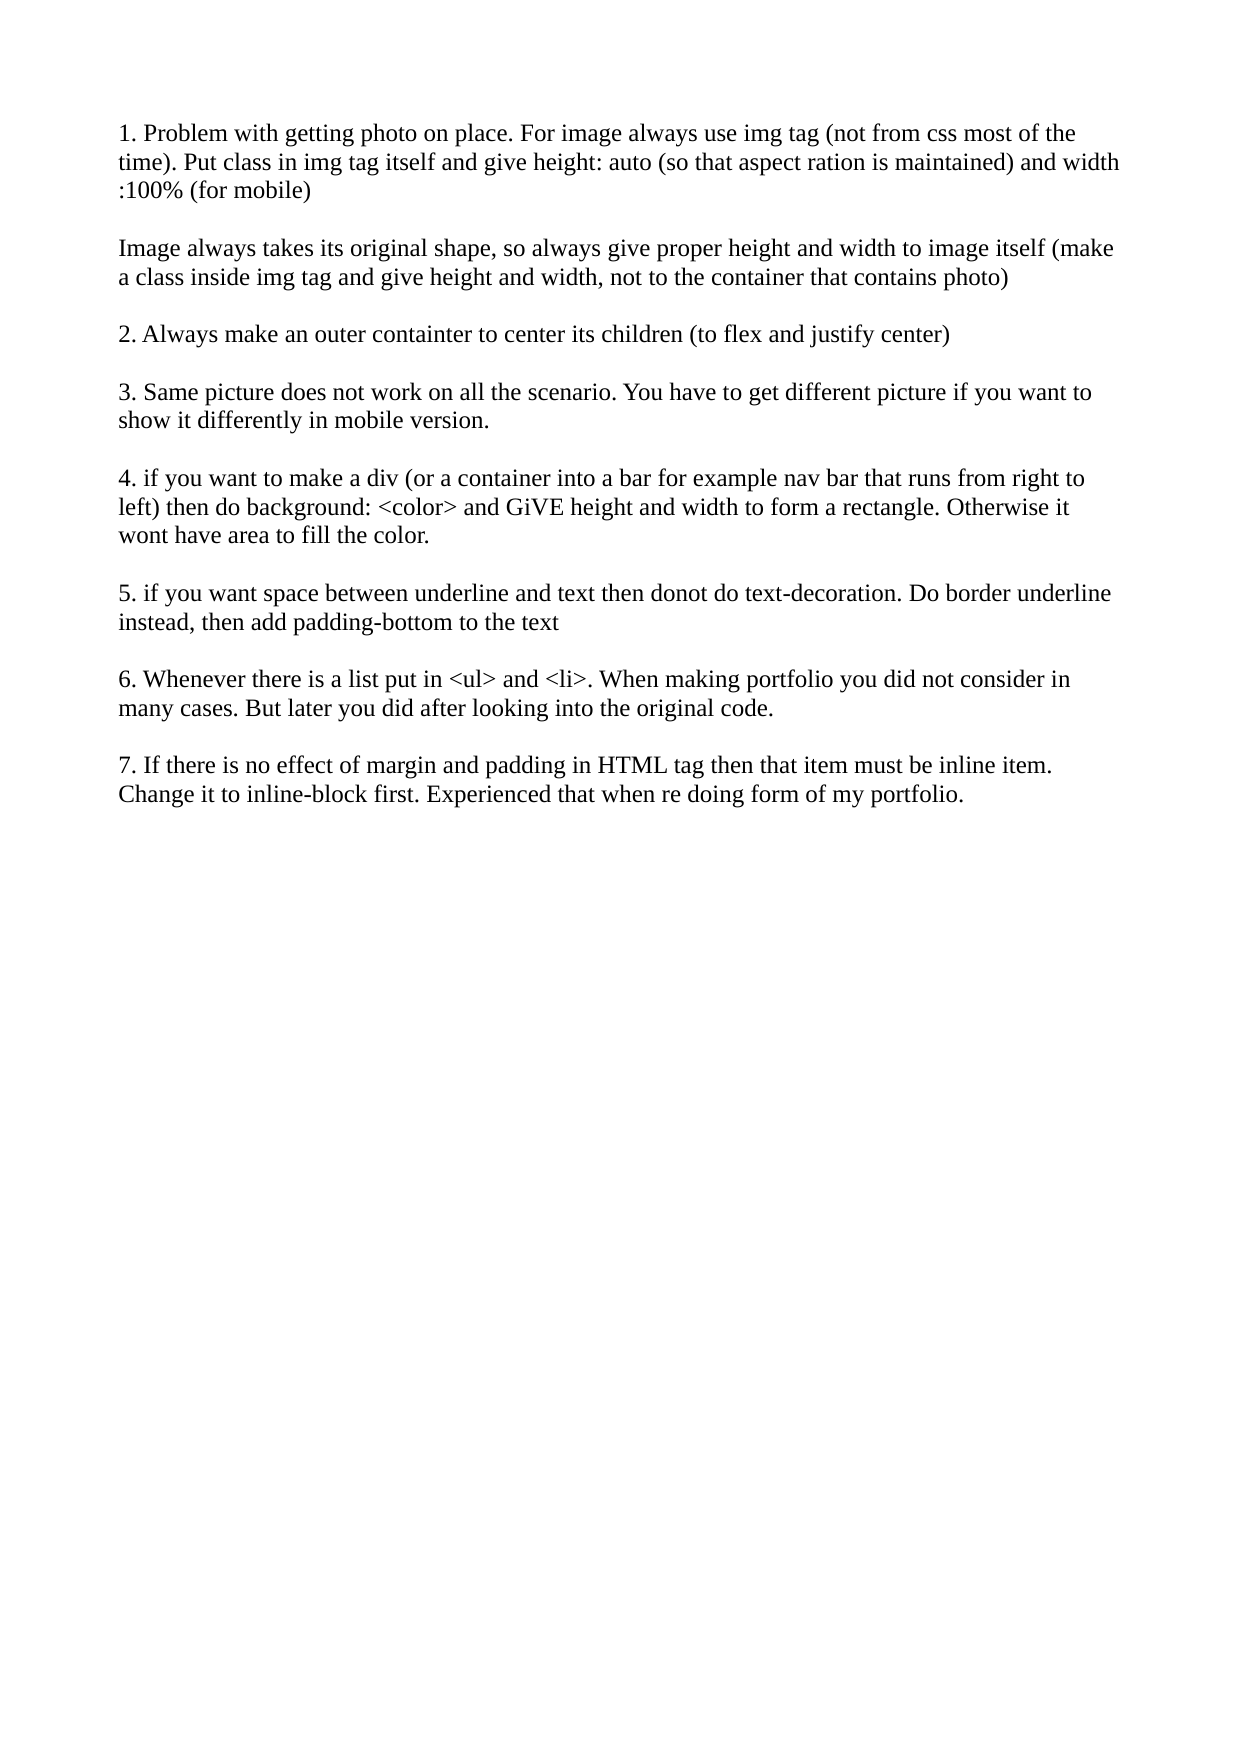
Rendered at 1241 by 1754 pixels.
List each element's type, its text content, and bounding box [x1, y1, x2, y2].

text 5. if you want space between underline and text then donot do text-decoration. Do border underline instead, then add padding-bottom to the text [118, 578, 1122, 636]
text 7. If there is no effect of margin and padding in HTML tag then that item must be inline item. Change it to inline-block first. Experienced that when re doing form of my portfolio. [118, 751, 1122, 808]
text 3. Same picture does not work on all the scenario. You have to get different picture if you want to show it differently in mobile version. 4. if you want to make a div (or a container into a bar for example nav bar that runs from right to left) then do background: <color> and GiVE height and width to form a rectangle. Otherwise it wont have area to fill the color. [118, 377, 1122, 549]
text 1. Problem with getting photo on place. For image always use img tag (not from css most of the time). Put class in img tag itself and give height: auto (so that aspect ration is maintained) and width :100% (for mobile) Image always takes its original shape, so always give proper height and width to image itself (make a class inside img tag and give height and width, not to the container that contains photo) [118, 118, 1122, 291]
text 6. Whenever there is a list put in <ul> and <li>. When making portfolio you did not consider in many cases. But later you did after looking into the original code. [118, 664, 1122, 722]
text 2. Always make an outer containter to center its children (to flex and justify center) [118, 319, 1122, 348]
